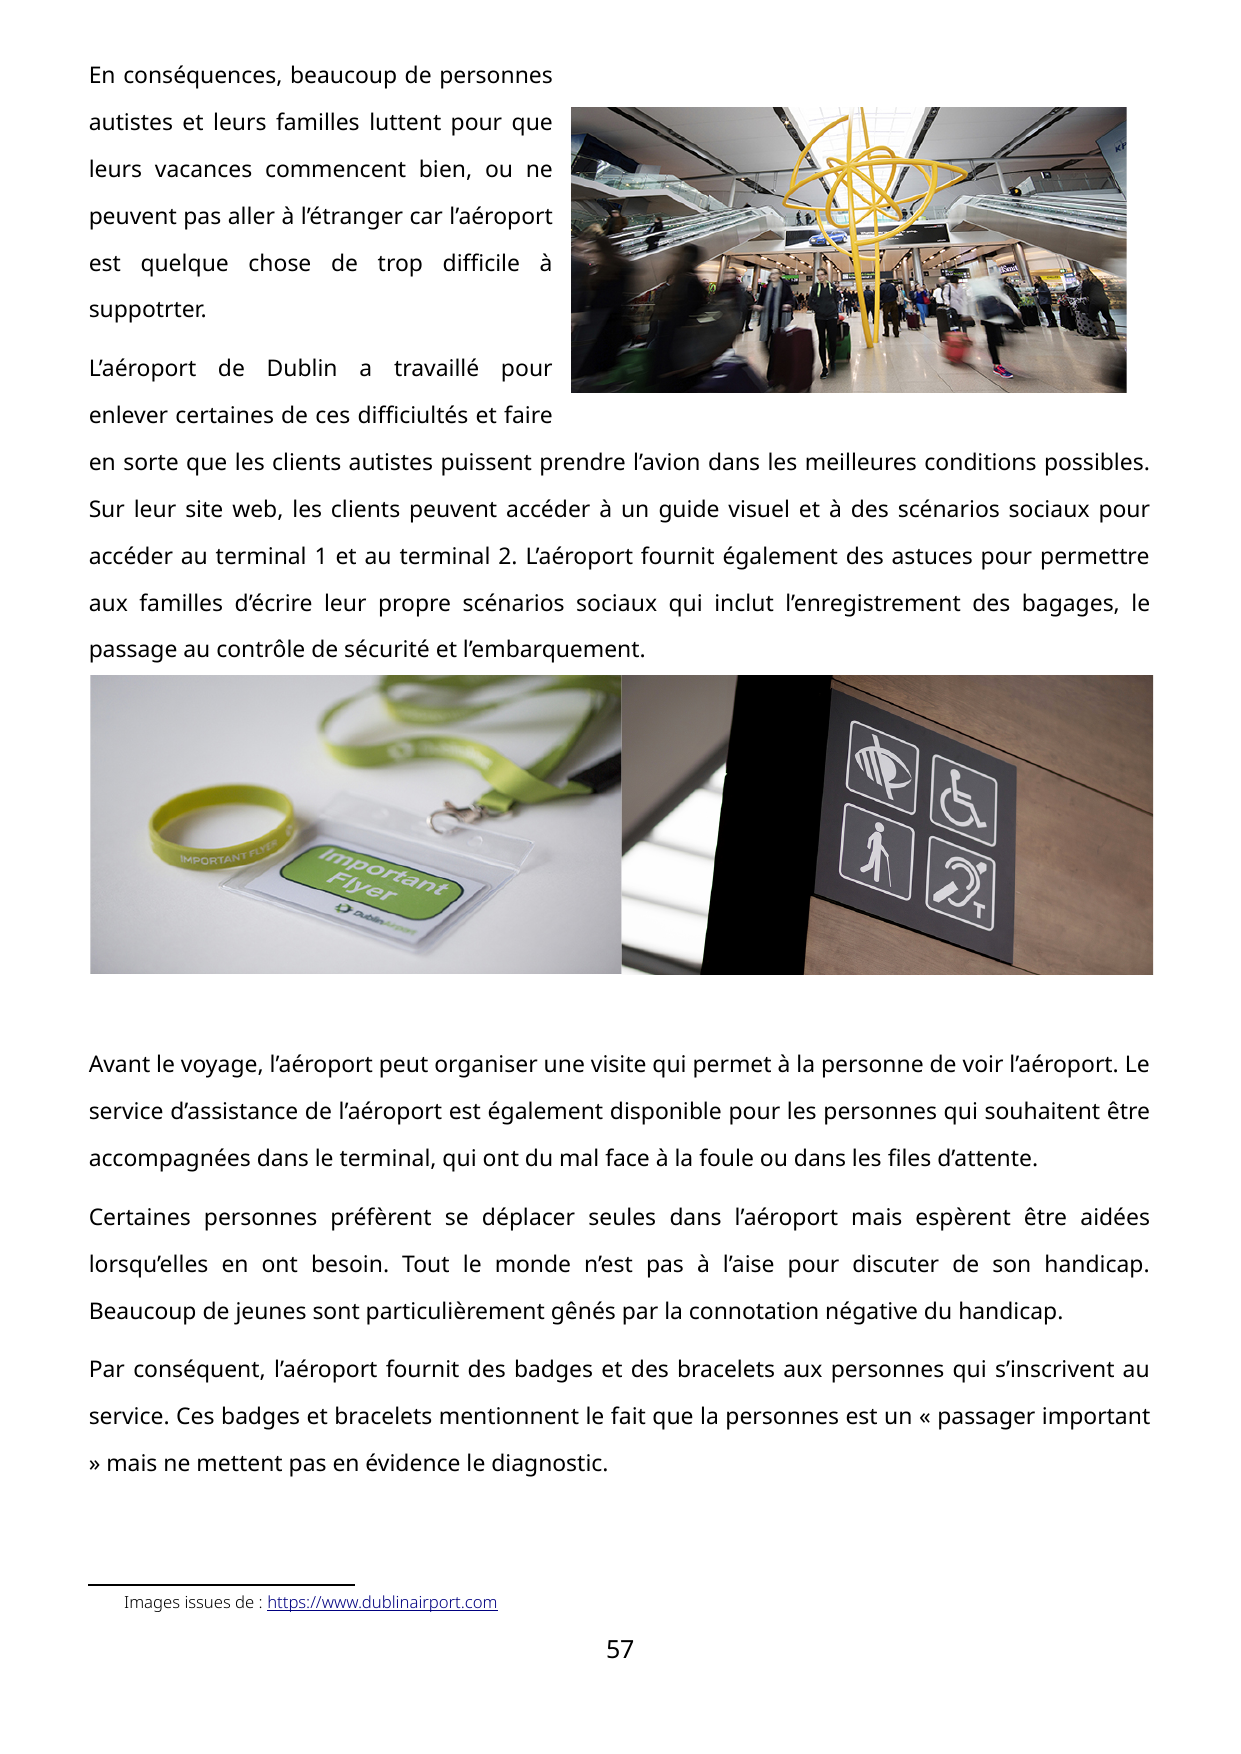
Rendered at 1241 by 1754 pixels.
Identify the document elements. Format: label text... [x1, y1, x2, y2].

text Certaines personnes préfèrent se déplacer seules dans l’aéroport mais espèrent être aidées lorsqu’elles en ont besoin. Tout le monde n’est pas à l’aise pour discuter de son handicap. Beaucoup de jeunes sont particulièrement gênés par la connotation négative du handicap. [88, 1201, 1152, 1326]
text En conséquences, beaucoup de personnes autistes et leurs familles luttent pour que leurs vacances commencent bien, ou ne peuvent pas aller à l’étranger car l’aéroport est quelque chose de trop difficile à suppotrter. [88, 59, 1152, 410]
text L’aéroport de Dublin a travaillé pour enlever certaines de ces difficiultés et faire en sorte que les clients autistes puissent prendre l’avion dans les meilleures conditions possibles. Sur leur site web, les clients peuvent accéder à un guide visuel et à des scénarios sociaux pour accéder au terminal 1 et au terminal 2. L’aéroport fournit également des astuces pour permettre aux familles d’écrire leur propre scénarios sociaux qui inclut l’enregistrement des bagages, le passage au contrôle de sécurité et l’embarquement. [88, 352, 1152, 665]
text Par conséquent, l’aéroport fournit des badges et des bracelets aux personnes qui s’inscrivent au service. Ces badges et bracelets mentionnent le fait que la personnes est un « passager important » mais ne mettent pas en évidence le diagnostic. [88, 1353, 1152, 1478]
text Avant le voyage, l’aéroport peut organiser une visite qui permet à la personne de voir l’aéroport. Le service d’assistance de l’aéroport est également disponible pour les personnes qui souhaitent être accompagnées dans le terminal, qui ont du mal face à la foule ou dans les files d’attente. [88, 1048, 1152, 1173]
picture [571, 107, 1127, 393]
text Images issues de : https://www.dublinairport.com [88, 1591, 1152, 1614]
picture [90, 675, 1154, 975]
